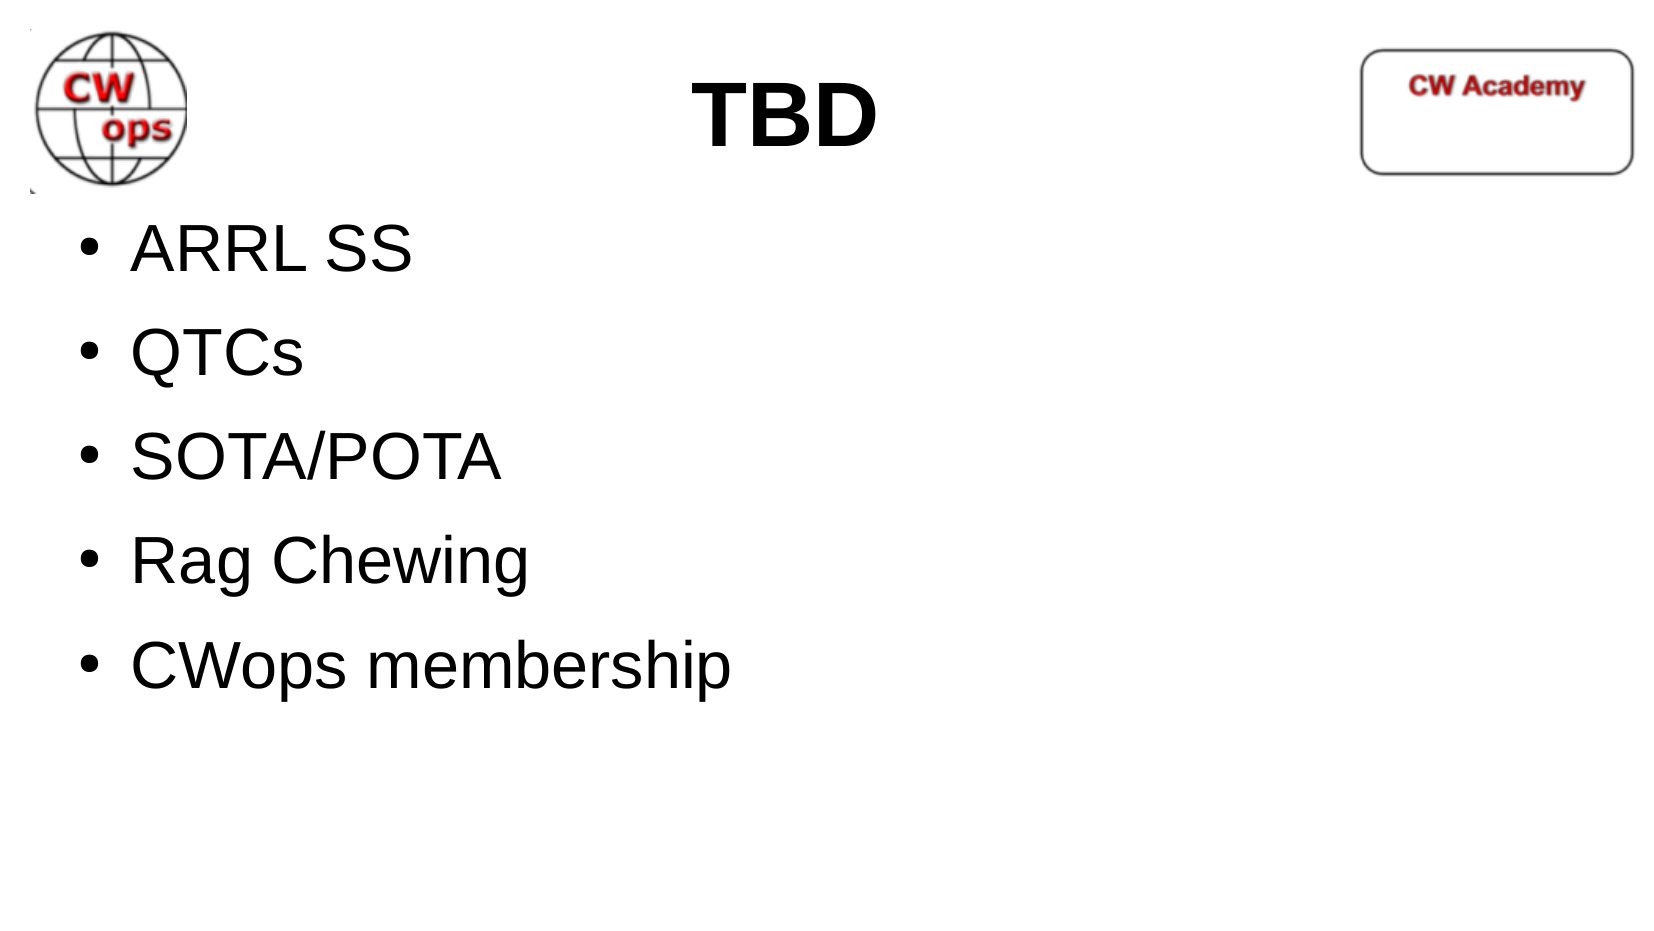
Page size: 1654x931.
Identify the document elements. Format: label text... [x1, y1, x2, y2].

picture [30, 29, 187, 194]
list ARRL SS QTCs SOTA/POTA Rag Chewing CWops membership [60, 210, 1549, 901]
title TBD [41, 37, 1531, 193]
picture [1531, 37, 1640, 186]
